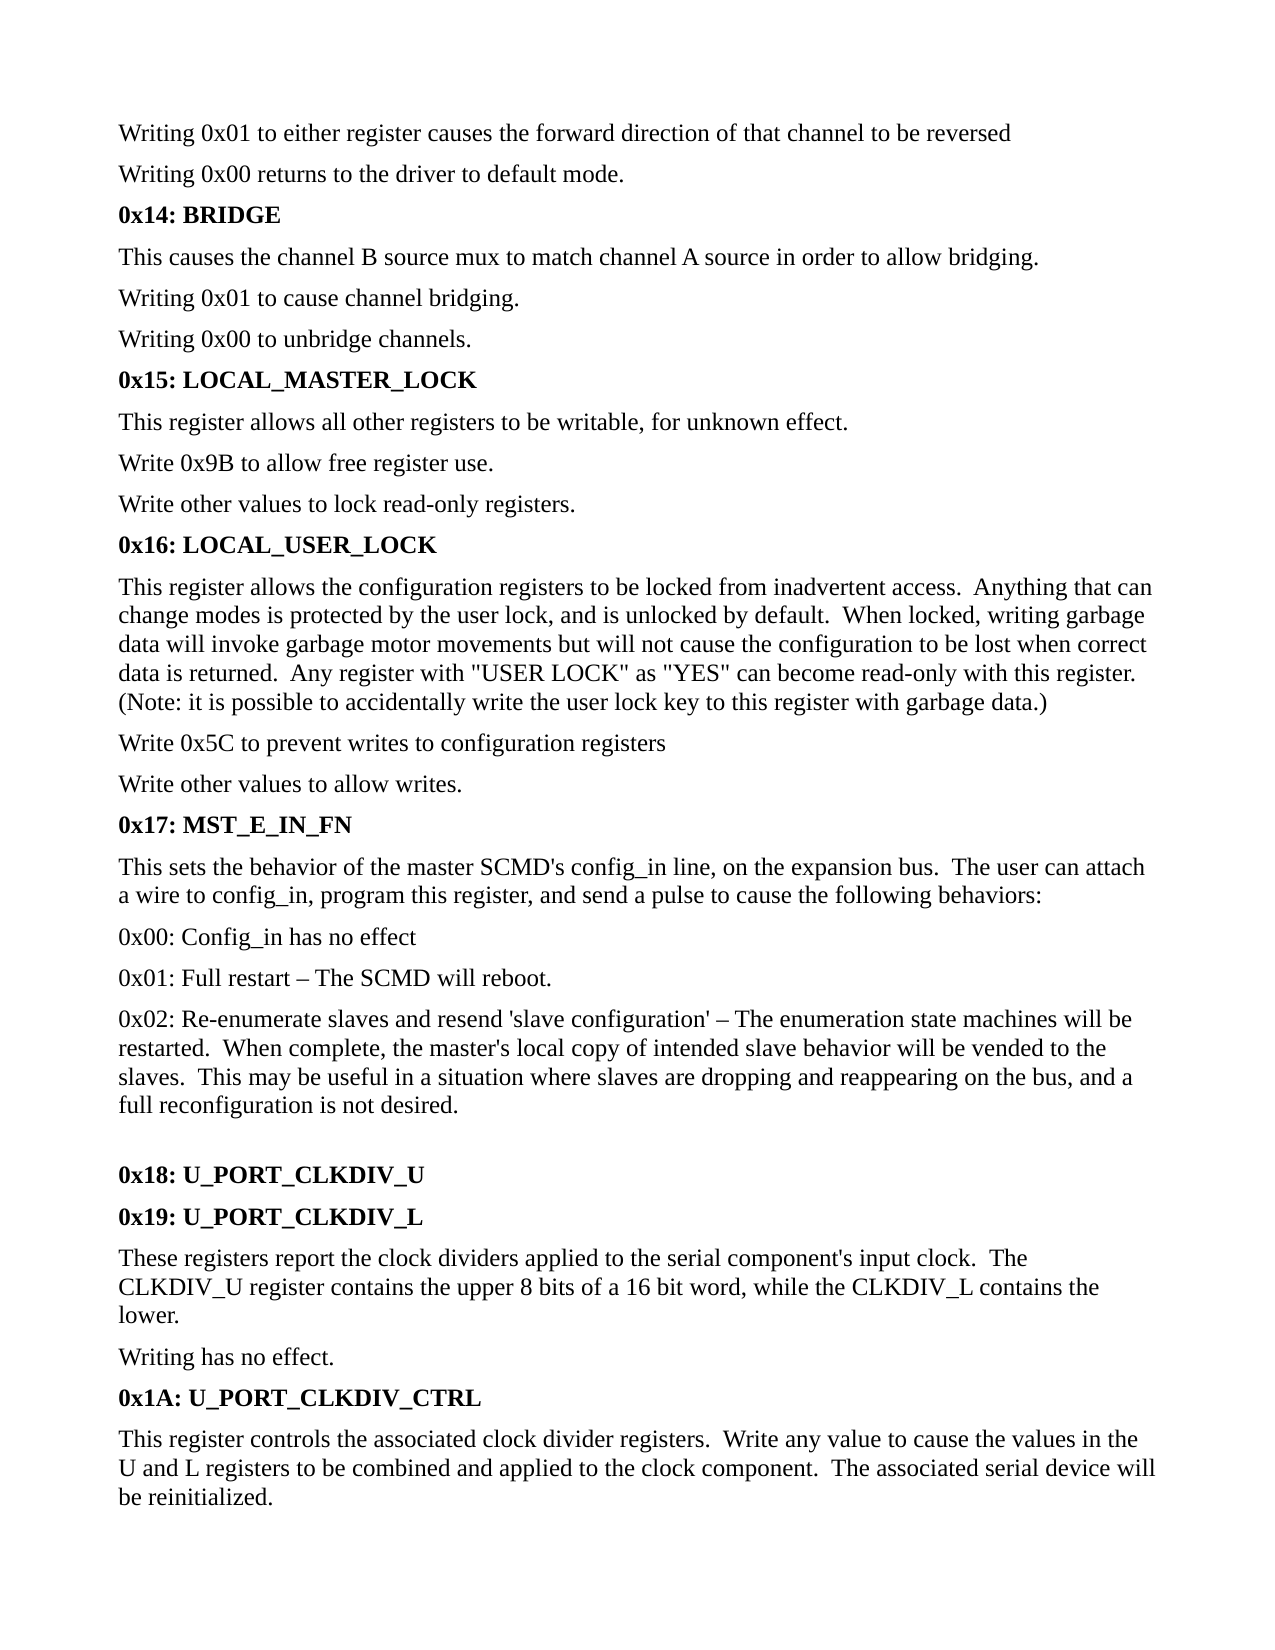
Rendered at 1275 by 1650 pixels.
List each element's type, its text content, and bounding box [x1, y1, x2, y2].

text Writing 0x00 to unbridge channels. [118, 324, 1157, 353]
text 0x16: LOCAL_USER_LOCK [118, 531, 1157, 559]
text 0x18: U_PORT_CLKDIV_U [118, 1161, 1157, 1189]
text This register allows all other registers to be writable, for unknown effect. [118, 407, 1157, 436]
text 0x1A: U_PORT_CLKDIV_CTRL [118, 1383, 1157, 1412]
text 0x17: MST_E_IN_FN [118, 811, 1157, 839]
text 0x15: LOCAL_MASTER_LOCK [118, 366, 1157, 394]
text Write 0x5C to prevent writes to configuration registers [118, 728, 1157, 757]
text 0x19: U_PORT_CLKDIV_L [118, 1202, 1157, 1231]
text 0x00: Config_in has no effect [118, 922, 1157, 951]
text Write other values to allow writes. [118, 769, 1157, 798]
text This sets the behavior of the master SCMD's config_in line, on the expansion bus. The user can attach a wire to config_in, program this register, and send a pulse to cause the following behaviors: [118, 852, 1157, 909]
text This register controls the associated clock divider registers. Write any value to cause the values in the U and L registers to be combined and applied to the clock component. The associated serial device will be reinitialized. [118, 1424, 1157, 1511]
text 0x14: BRIDGE [118, 201, 1157, 229]
text Writing 0x01 to cause channel bridging. [118, 283, 1157, 312]
text 0x01: Full restart – The SCMD will reboot. [118, 963, 1157, 992]
text 0x02: Re-enumerate slaves and resend 'slave configuration' – The enumeration state machines will be restarted. When complete, the master's local copy of intended slave behavior will be vended to the slaves. This may be useful in a situation where slaves are dropping and reappearing on the bus, and a full reconfiguration is not desired. [118, 1004, 1157, 1119]
text These registers report the clock dividers applied to the serial component's input clock. The CLKDIV_U register contains the upper 8 bits of a 16 bit word, while the CLKDIV_L contains the lower. [118, 1243, 1157, 1329]
text Writing 0x01 to either register causes the forward direction of that channel to be reversed [118, 118, 1157, 147]
text Writing has no effect. [118, 1342, 1157, 1371]
text Write other values to lock read-only registers. [118, 489, 1157, 518]
text Writing 0x00 returns to the driver to default mode. [118, 159, 1157, 188]
text Write 0x9B to allow free register use. [118, 448, 1157, 477]
text This register allows the configuration registers to be locked from inadvertent access. Anything that can change modes is protected by the user lock, and is unlocked by default. When locked, writing garbage data will invoke garbage motor movements but will not cause the configuration to be lost when correct data is returned. Any register with "USER LOCK" as "YES" can become read-only with this register. (Note: it is possible to accidentally write the user lock key to this register with garbage data.) [118, 572, 1157, 716]
text This causes the channel B source mux to match channel A source in order to allow bridging. [118, 242, 1157, 271]
